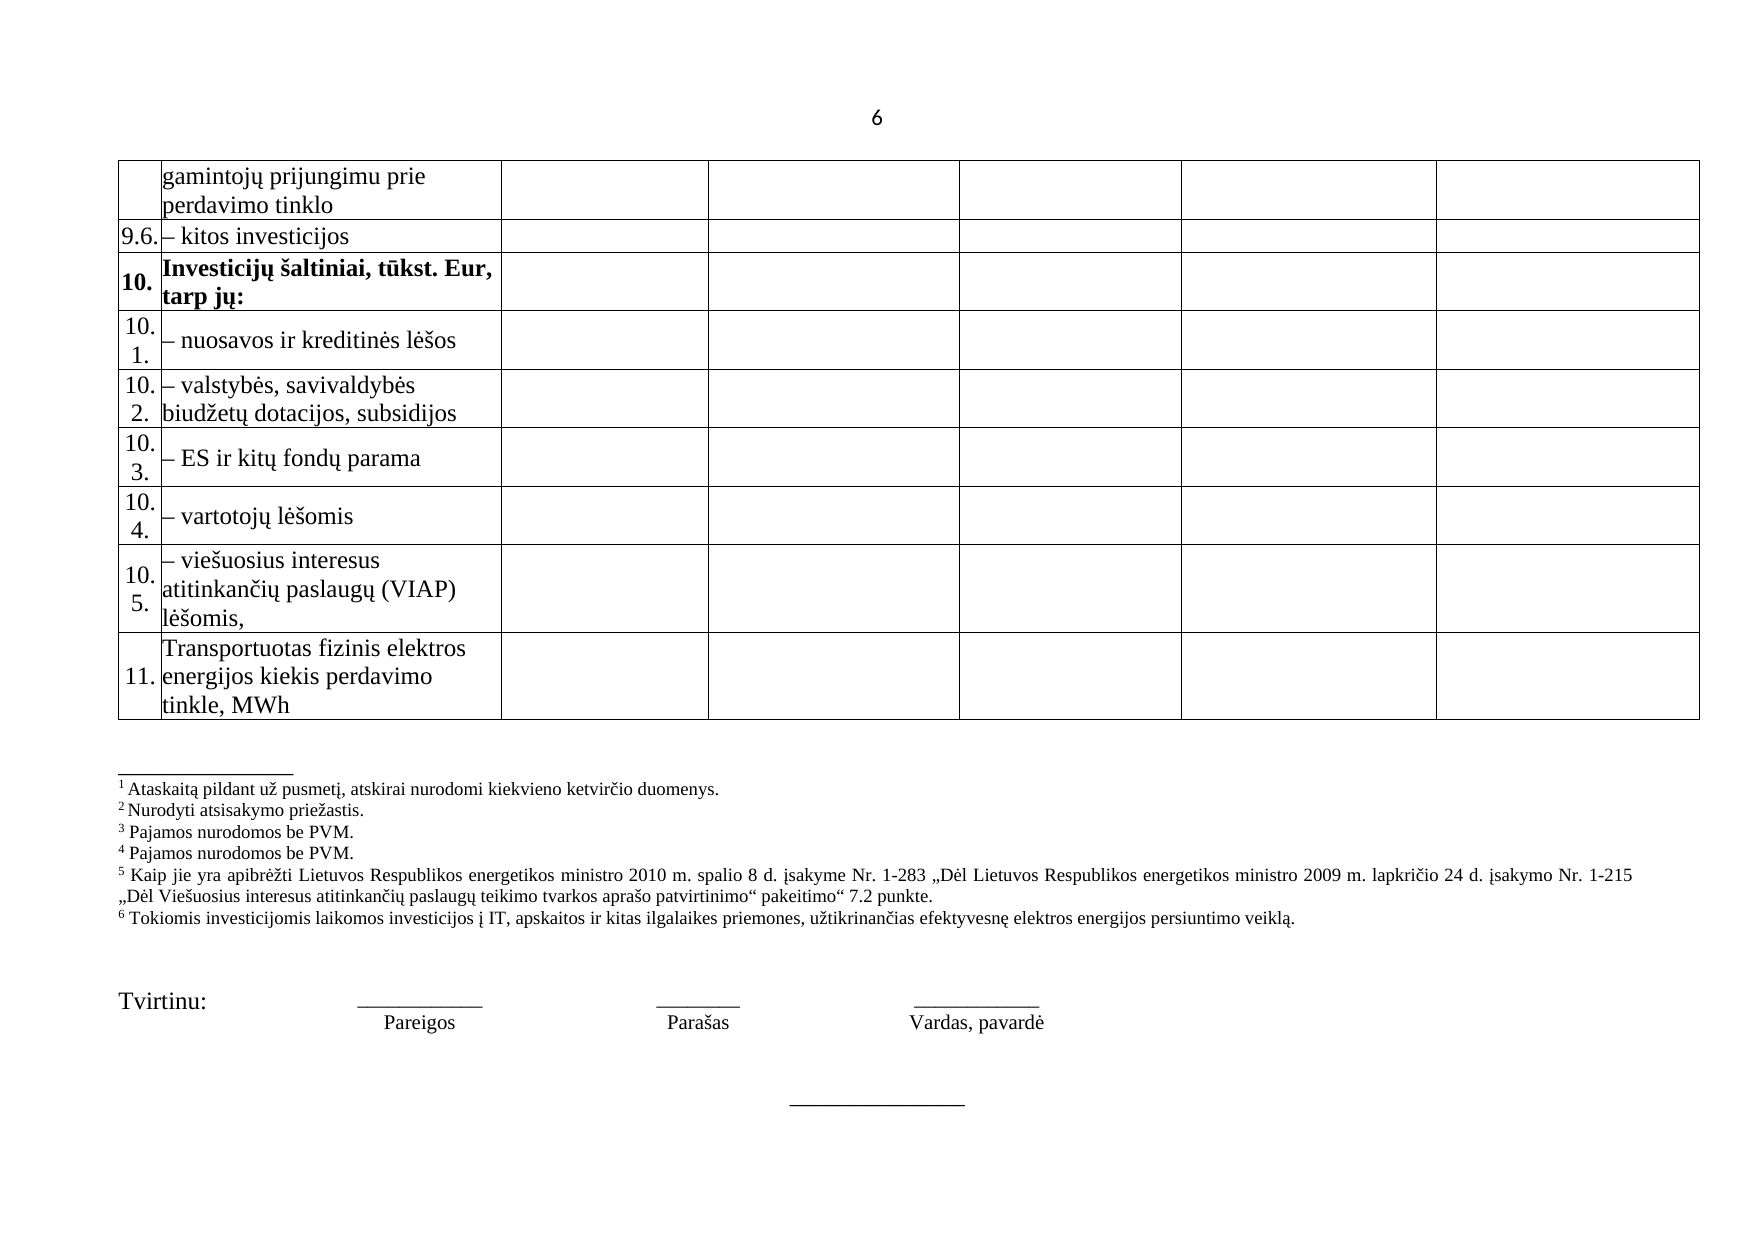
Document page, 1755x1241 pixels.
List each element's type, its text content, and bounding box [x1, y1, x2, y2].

table_cell [1437, 311, 1699, 369]
table_cell [502, 161, 708, 219]
table_cell [960, 633, 1181, 719]
table_cell [1182, 253, 1436, 310]
table_cell [1182, 633, 1436, 719]
table_cell [1182, 220, 1436, 252]
table_cell [502, 220, 708, 252]
table_cell [960, 220, 1181, 252]
table_cell [1437, 633, 1699, 719]
table_cell [1182, 487, 1436, 544]
text 6 Tokiomis investicijomis laikomos investicijos į IT, apskaitos ir kitas ilgalaikes priemones, užtikrinančias efektyvesnę elektros energijos persiuntimo veiklą. [118, 907, 1636, 928]
table_cell 10.2. [119, 370, 161, 427]
table_cell [1437, 161, 1699, 219]
table_cell [1182, 428, 1436, 486]
table_cell – vartotojų lėšomis [162, 487, 501, 544]
table_cell 10. [119, 253, 161, 310]
table_cell – viešuosius interesus atitinkančių paslaugų (VIAP) lėšomis, [162, 545, 501, 632]
table_cell – nuosavos ir kreditinės lėšos [162, 311, 501, 369]
table_cell [502, 370, 708, 427]
table_cell [709, 633, 959, 719]
table_cell – kitos investicijos [162, 220, 501, 252]
table_cell – valstybės, savivaldybės biudžetų dotacijos, subsidijos [162, 370, 501, 427]
table_cell [502, 545, 708, 632]
table_cell Investicijų šaltiniai, tūkst. Eur, tarp jų: [162, 253, 501, 310]
table_cell [960, 428, 1181, 486]
table_cell [709, 370, 959, 427]
table_cell [960, 545, 1181, 632]
table_cell [502, 428, 708, 486]
text 4 Pajamos nurodomos be PVM. [118, 842, 1636, 864]
table_cell gamintojų prijungimu prie perdavimo tinklo [162, 161, 501, 219]
table_cell [1182, 311, 1436, 369]
table_cell [119, 161, 161, 219]
table_header ____________ Pareigos [274, 986, 565, 1052]
table_cell [1182, 161, 1436, 219]
table_cell [960, 370, 1181, 427]
table_header Tvirtinu: [118, 986, 274, 1052]
text 5 Kaip jie yra apibrėžti Lietuvos Respublikos energetikos ministro 2010 m. spalio 8 d. įsakyme Nr. 1-283 „Dėl Lietuvos Respublikos energetikos ministro 2009 m. lapkričio 24 d. įsakymo Nr. 1-215 „Dėl Viešuosius interesus atitinkančių paslaugų teikimo tvarkos aprašo patvirtinimo“ pakeitimo“ 7.2 punkte. [118, 864, 1636, 907]
table_cell [709, 487, 959, 544]
table_cell [502, 487, 708, 544]
text ______________ [118, 1081, 1636, 1109]
table_cell [960, 311, 1181, 369]
table_cell Transportuotas fizinis elektros energijos kiekis perdavimo tinkle, MWh [162, 633, 501, 719]
text 2 Nurodyti atsisakymo priežastis. [118, 799, 1636, 821]
table_cell [960, 487, 1181, 544]
table_cell 10.1. [119, 311, 161, 369]
table_cell [1437, 487, 1699, 544]
table_cell [1437, 545, 1699, 632]
table_cell 10.5. [119, 545, 161, 632]
table_cell [1182, 370, 1436, 427]
table_cell – ES ir kitų fondų parama [162, 428, 501, 486]
table_cell [1182, 545, 1436, 632]
table_header ____________ Vardas, pavardė [831, 986, 1122, 1052]
table_cell [709, 311, 959, 369]
table_cell [709, 253, 959, 310]
table_cell 11. [119, 633, 161, 719]
table_cell [960, 253, 1181, 310]
text ______________ [118, 749, 1636, 777]
table_cell [1437, 253, 1699, 310]
table_cell [709, 161, 959, 219]
table_cell [502, 253, 708, 310]
table_cell [709, 428, 959, 486]
table_cell 10.3. [119, 428, 161, 486]
table_cell [502, 311, 708, 369]
table_header ________ Parašas [565, 986, 831, 1052]
text 3 Pajamos nurodomos be PVM. [118, 821, 1636, 842]
table_cell [1437, 370, 1699, 427]
table_cell [960, 161, 1181, 219]
table_cell [1437, 428, 1699, 486]
table_cell [709, 220, 959, 252]
table_cell 9.6. [119, 220, 161, 252]
table_cell 10.4. [119, 487, 161, 544]
table_cell [709, 545, 959, 632]
table_cell [502, 633, 708, 719]
text 1 Ataskaitą pildant už pusmetį, atskirai nurodomi kiekvieno ketvirčio duomenys. [118, 777, 1636, 799]
table_cell [1437, 220, 1699, 252]
